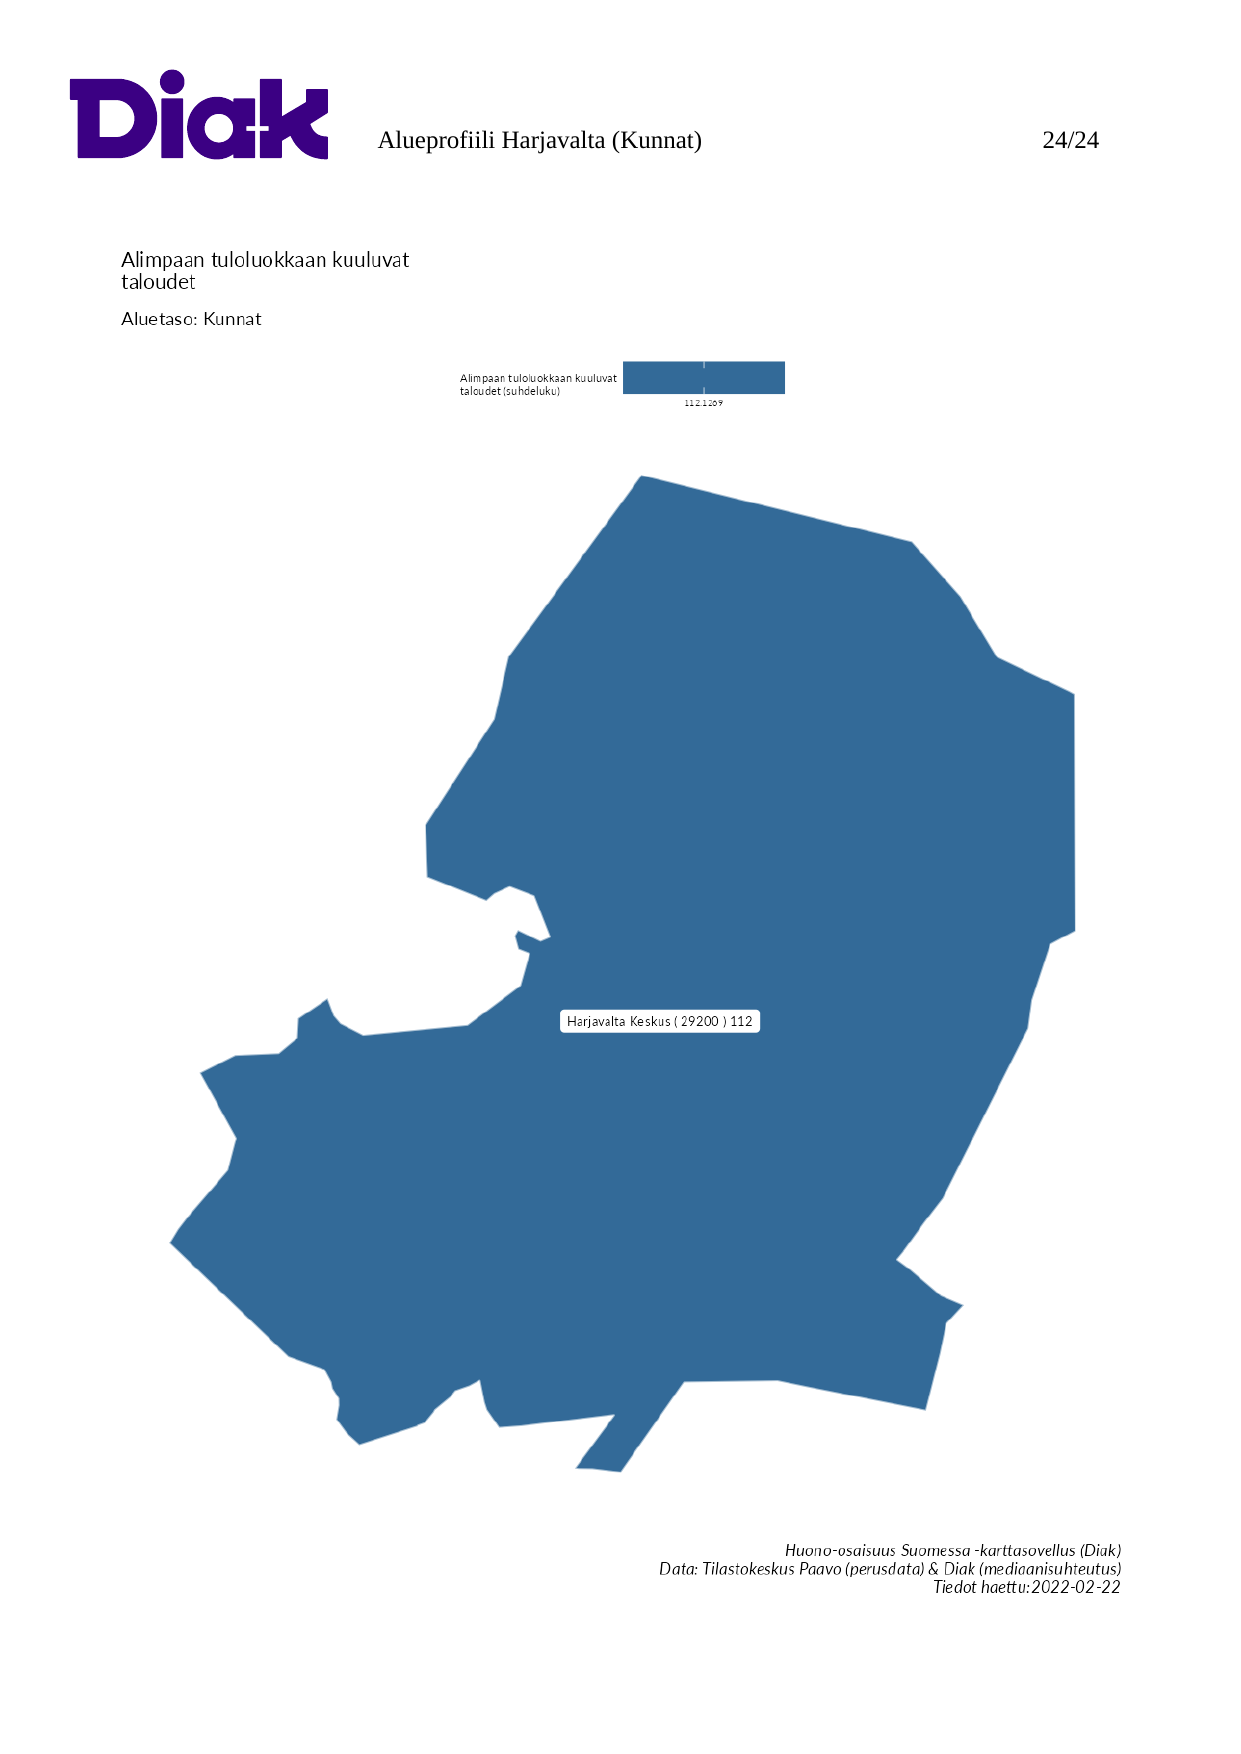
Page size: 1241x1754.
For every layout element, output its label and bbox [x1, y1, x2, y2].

picture [61, 196, 1179, 1651]
